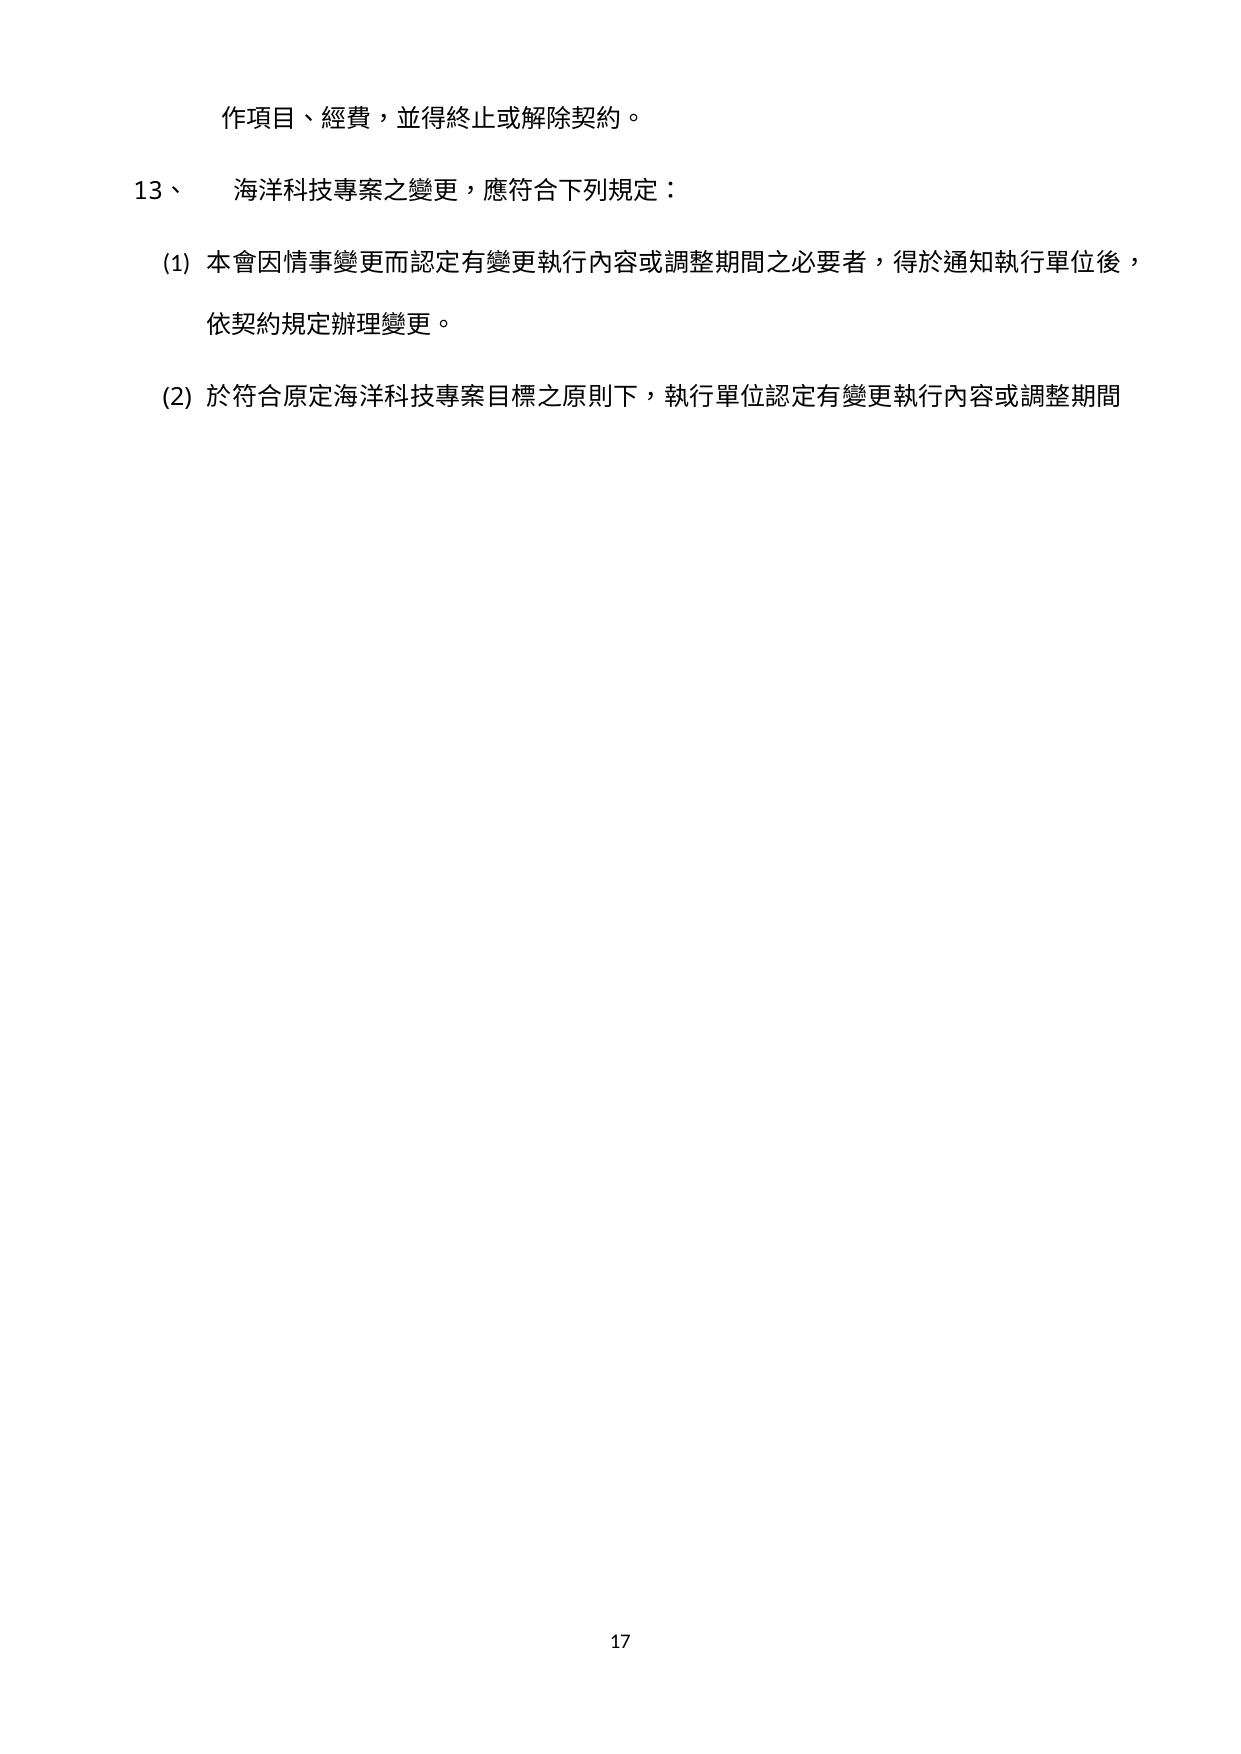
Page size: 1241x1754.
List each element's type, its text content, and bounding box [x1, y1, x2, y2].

text 作項目、經費，並得終止或解除契約。 [222, 75, 1122, 137]
list 於符合原定海洋科技專案目標之原則下，執行單位認定有變更執行內容或調整期間 [162, 353, 1122, 416]
list 海洋科技專案之變更，應符合下列規定： [133, 147, 1122, 209]
list 本會因情事變更而認定有變更執行內容或調整期間之必要者，得於通知執行單位後，依契約規定辦理變更。 [162, 219, 1122, 344]
